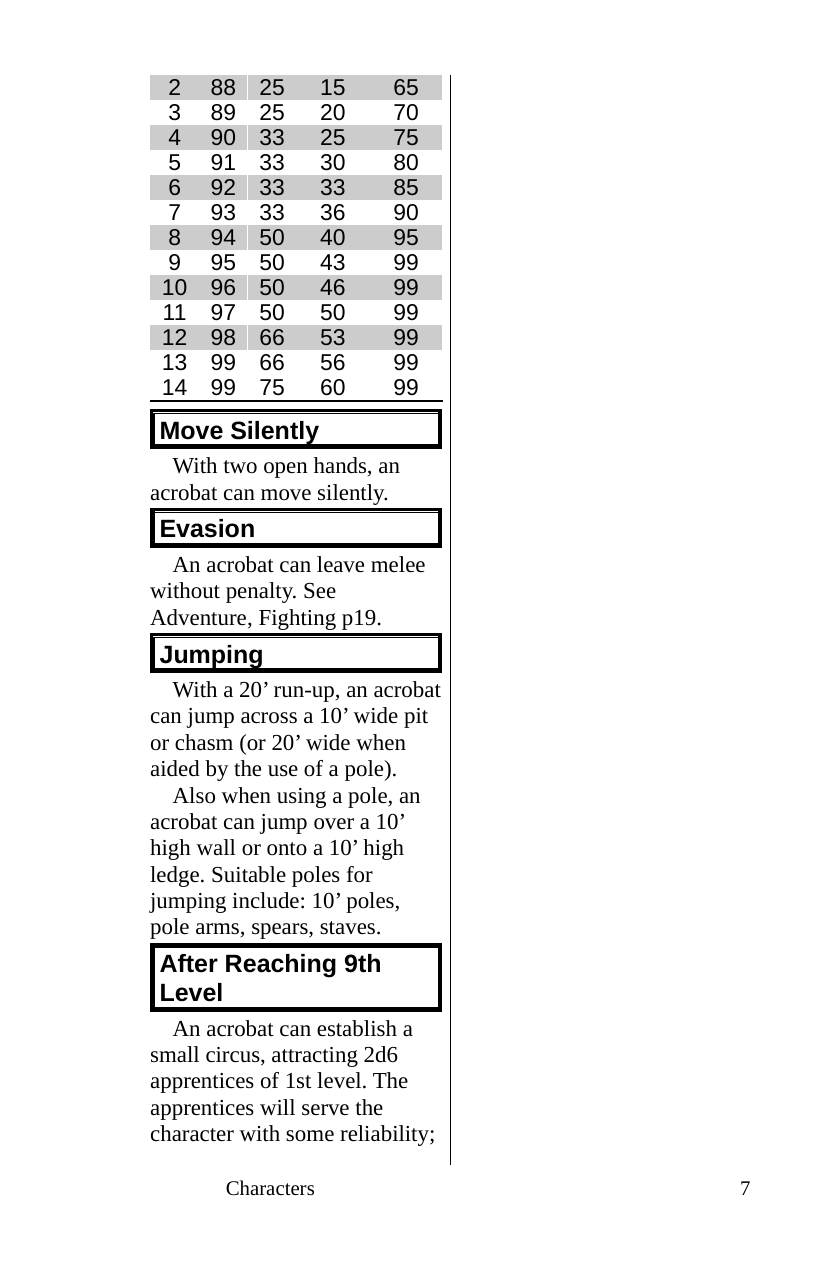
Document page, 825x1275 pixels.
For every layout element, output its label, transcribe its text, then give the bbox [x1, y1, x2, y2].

table_cell 75 [248, 375, 296, 400]
table_cell 99 [369, 300, 442, 325]
table_cell 66 [248, 350, 296, 375]
table_cell 33 [296, 175, 369, 200]
table_cell 91 [199, 150, 247, 175]
table_cell 56 [296, 350, 369, 375]
table_cell 96 [199, 275, 247, 300]
table_cell 99 [369, 325, 442, 350]
table_cell 93 [199, 200, 247, 225]
table_cell 99 [369, 250, 442, 275]
table_cell 43 [296, 250, 369, 275]
text With a 20’ run-up, an acrobat can jump across a 10’ wide pit or chasm (or 20’ wide when aided by the use of a pole). [150, 676, 442, 782]
table_cell 50 [248, 300, 296, 325]
table_cell 14 [150, 375, 199, 400]
subtitle Jumping [155, 638, 438, 668]
table_cell 85 [369, 175, 442, 200]
table_cell 99 [369, 350, 442, 375]
table_cell 11 [150, 300, 199, 325]
table_cell 99 [199, 350, 247, 375]
table_cell 70 [369, 100, 442, 125]
table_cell 75 [369, 125, 442, 150]
table_cell 90 [369, 200, 442, 225]
table_cell 97 [199, 300, 247, 325]
table_cell 99 [369, 375, 442, 400]
table_cell 25 [248, 75, 296, 100]
table_cell 88 [199, 75, 247, 100]
table_cell 94 [199, 225, 247, 250]
table_cell 99 [369, 275, 442, 300]
text An acrobat can leave melee without penalty. See Adventure, Fighting p11. [150, 551, 442, 630]
table_cell 95 [199, 250, 247, 275]
table_cell 98 [199, 325, 247, 350]
table_cell 50 [248, 275, 296, 300]
table_cell 25 [248, 100, 296, 125]
table_cell 6 [150, 175, 199, 200]
table_cell 46 [296, 275, 369, 300]
table_cell 90 [199, 125, 247, 150]
table_cell 50 [296, 300, 369, 325]
table_cell 95 [369, 225, 442, 250]
table_cell 30 [296, 150, 369, 175]
table_cell 12 [150, 325, 199, 350]
text With two open hands, an acrobat can move silently. [150, 452, 442, 505]
text Also when using a pole, an acrobat can jump over a 10’ high wall or onto a 10’ high ledge. Suitable poles for jumping include: 10’ poles, pole arms, spears, staves. [150, 782, 442, 940]
table_cell 50 [248, 250, 296, 275]
subtitle Move silently [155, 414, 438, 444]
text An acrobat can establish a small circus, attracting 2d6 apprentices of 1st level. The apprentices will serve the character with some reliability; [150, 1014, 442, 1146]
table_cell 5 [150, 150, 199, 175]
table_cell 92 [199, 175, 247, 200]
table_cell 13 [150, 350, 199, 375]
table_cell 15 [296, 75, 369, 100]
table_cell 33 [248, 175, 296, 200]
table_cell 60 [296, 375, 369, 400]
table_cell 80 [369, 150, 442, 175]
table_cell 20 [296, 100, 369, 125]
table_cell 10 [150, 275, 199, 300]
table_cell 4 [150, 125, 199, 150]
table_cell 8 [150, 225, 199, 250]
table_cell 89 [199, 100, 247, 125]
subtitle Evasion [155, 513, 438, 543]
table_cell 25 [296, 125, 369, 150]
table_cell 65 [369, 75, 442, 100]
subtitle After Reaching 9th Level [155, 948, 438, 1007]
table_cell 50 [248, 225, 296, 250]
table_cell 9 [150, 250, 199, 275]
table_cell 7 [150, 200, 199, 225]
table_cell 2 [150, 75, 199, 100]
table_cell 33 [248, 200, 296, 225]
table_cell 66 [248, 325, 296, 350]
table_cell 99 [199, 375, 247, 400]
table_cell 36 [296, 200, 369, 225]
table_cell 53 [296, 325, 369, 350]
table_cell 40 [296, 225, 369, 250]
table_cell 33 [248, 125, 296, 150]
table_cell 33 [248, 150, 296, 175]
table_cell 3 [150, 100, 199, 125]
